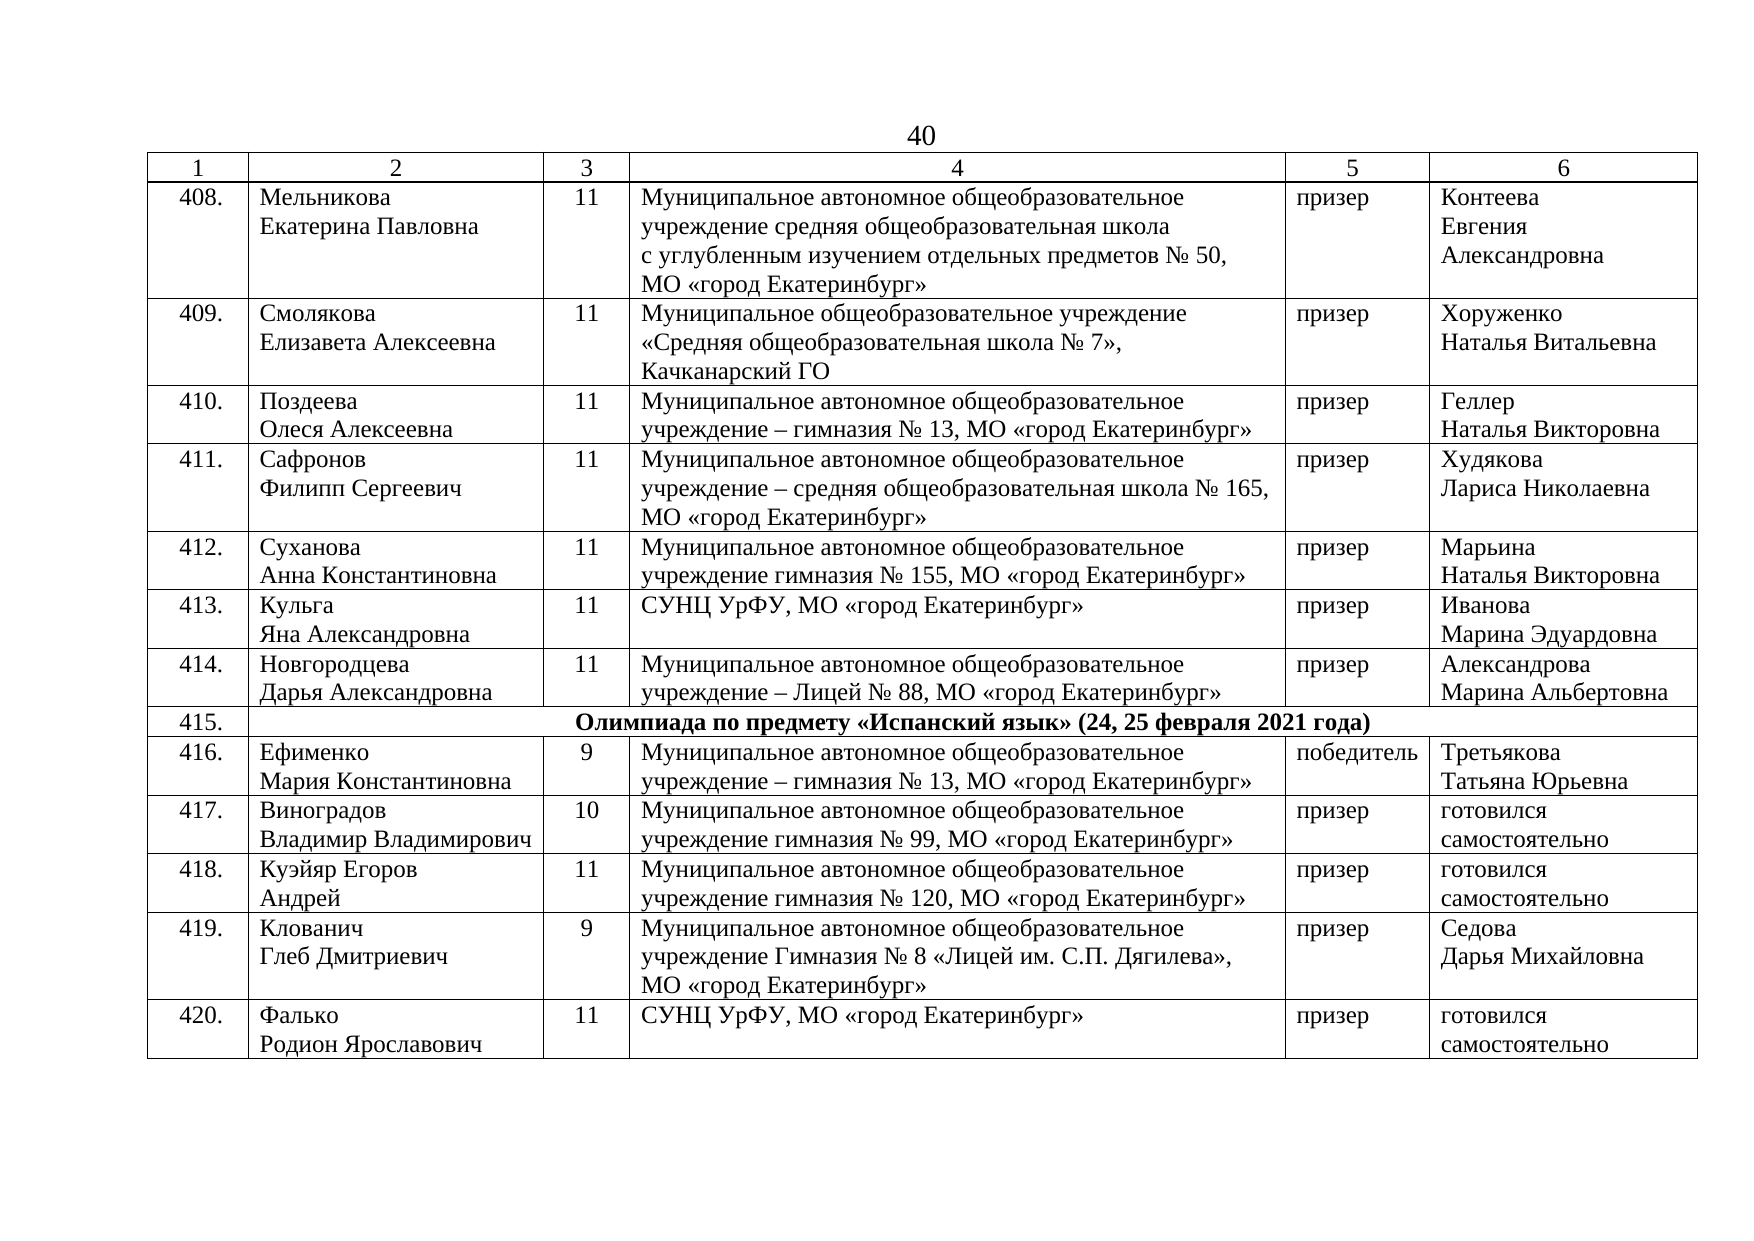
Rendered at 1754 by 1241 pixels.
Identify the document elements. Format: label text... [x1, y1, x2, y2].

table_cell Смолякова Елизавета Алексеевна [249, 299, 543, 385]
table_cell призер [1286, 854, 1429, 912]
table_cell [148, 299, 248, 385]
table_cell призер [1286, 796, 1429, 853]
table_header 5 [1286, 153, 1429, 181]
table_cell Олимпиада по предмету «Испанский язык» (24, 25 февраля 2021 года) [249, 707, 1697, 736]
table_header 3 [544, 153, 629, 181]
table_cell [148, 854, 248, 912]
table_cell [148, 183, 248, 297]
table_header 4 [630, 153, 1285, 181]
table_cell 11 [544, 1000, 629, 1057]
table_header 1 [148, 153, 248, 181]
table_cell 11 [544, 590, 629, 648]
table_cell 11 [544, 386, 629, 443]
table_cell готовился самостоятельно [1430, 854, 1697, 912]
table_cell победитель [1286, 737, 1429, 794]
table_cell 11 [544, 299, 629, 385]
table_cell [148, 590, 248, 648]
table_cell Муниципальное автономное общеобразовательное учреждение – гимназия № 13, МО «город Екатеринбург» [630, 386, 1285, 443]
table_cell [148, 444, 248, 531]
table_cell призер [1286, 386, 1429, 443]
table_cell Суханова Анна Константиновна [249, 532, 543, 589]
table_cell Контеева Евгения Александровна [1430, 183, 1697, 297]
table_cell Муниципальное общеобразовательное учреждение «Средняя общеобразовательная школа № 7», Качканарский ГО [630, 299, 1285, 385]
table_cell 9 [544, 913, 629, 999]
table_cell Худякова Лариса Николаевна [1430, 444, 1697, 531]
table_cell [148, 1000, 248, 1057]
table_cell Седова Дарья Михайловна [1430, 913, 1697, 999]
table_cell [148, 707, 248, 736]
table_header 2 [249, 153, 543, 181]
table_cell Кульга Яна Александровна [249, 590, 543, 648]
table_cell призер [1286, 913, 1429, 999]
table_cell Хоруженко Наталья Витальевна [1430, 299, 1697, 385]
table_cell Муниципальное автономное общеобразовательное учреждение гимназия № 99, МО «город Екатеринбург» [630, 796, 1285, 853]
table_cell 11 [544, 183, 629, 297]
table_cell Муниципальное автономное общеобразовательное учреждение средняя общеобразовательная школа с углубленным изучением отдельных предметов № 50, МО «город Екатеринбург» [630, 183, 1285, 297]
table_cell [148, 913, 248, 999]
table_cell 9 [544, 737, 629, 794]
table_cell призер [1286, 649, 1429, 706]
table_cell [148, 737, 248, 794]
table_cell 11 [544, 532, 629, 589]
table_cell призер [1286, 183, 1429, 297]
table_cell Фалько Родион Ярославович [249, 1000, 543, 1057]
table_cell 11 [544, 444, 629, 531]
table_cell призер [1286, 1000, 1429, 1057]
table_cell Муниципальное автономное общеобразовательное учреждение – средняя общеобразовательная школа № 165, МО «город Екатеринбург» [630, 444, 1285, 531]
table_cell Сафронов Филипп Сергеевич [249, 444, 543, 531]
table_cell [148, 796, 248, 853]
table_cell готовился самостоятельно [1430, 1000, 1697, 1057]
table_cell 11 [544, 649, 629, 706]
table_cell Виноградов Владимир Владимирович [249, 796, 543, 853]
table_header 6 [1430, 153, 1697, 181]
table_cell Новгородцева Дарья Александровна [249, 649, 543, 706]
table_cell призер [1286, 590, 1429, 648]
table_cell СУНЦ УрФУ, МО «город Екатеринбург» [630, 1000, 1285, 1057]
table_cell СУНЦ УрФУ, МО «город Екатеринбург» [630, 590, 1285, 648]
table_cell Мельникова Екатерина Павловна [249, 183, 543, 297]
table_cell Александрова Марина Альбертовна [1430, 649, 1697, 706]
table_cell призер [1286, 299, 1429, 385]
table_cell Муниципальное автономное общеобразовательное учреждение гимназия № 155, МО «город Екатеринбург» [630, 532, 1285, 589]
table_cell Поздеева Олеся Алексеевна [249, 386, 543, 443]
table_cell Куэйяр Егоров Андрей [249, 854, 543, 912]
table_cell [148, 532, 248, 589]
table_cell 10 [544, 796, 629, 853]
table_cell Геллер Наталья Викторовна [1430, 386, 1697, 443]
table_cell призер [1286, 444, 1429, 531]
table_cell Муниципальное автономное общеобразовательное учреждение Гимназия № 8 «Лицей им. С.П. Дягилева», МО «город Екатеринбург» [630, 913, 1285, 999]
table_cell [148, 649, 248, 706]
table_cell Иванова Марина Эдуардовна [1430, 590, 1697, 648]
table_cell призер [1286, 532, 1429, 589]
table_cell [148, 386, 248, 443]
table_cell Муниципальное автономное общеобразовательное учреждение гимназия № 120, МО «город Екатеринбург» [630, 854, 1285, 912]
table_cell Муниципальное автономное общеобразовательное учреждение – Лицей № 88, МО «город Екатеринбург» [630, 649, 1285, 706]
table_cell Муниципальное автономное общеобразовательное учреждение – гимназия № 13, МО «город Екатеринбург» [630, 737, 1285, 794]
table_cell 11 [544, 854, 629, 912]
table_cell Ефименко Мария Константиновна [249, 737, 543, 794]
table_cell Марьина Наталья Викторовна [1430, 532, 1697, 589]
table_cell Клованич Глеб Дмитриевич [249, 913, 543, 999]
table_cell Третьякова Татьяна Юрьевна [1430, 737, 1697, 794]
table_cell готовился самостоятельно [1430, 796, 1697, 853]
